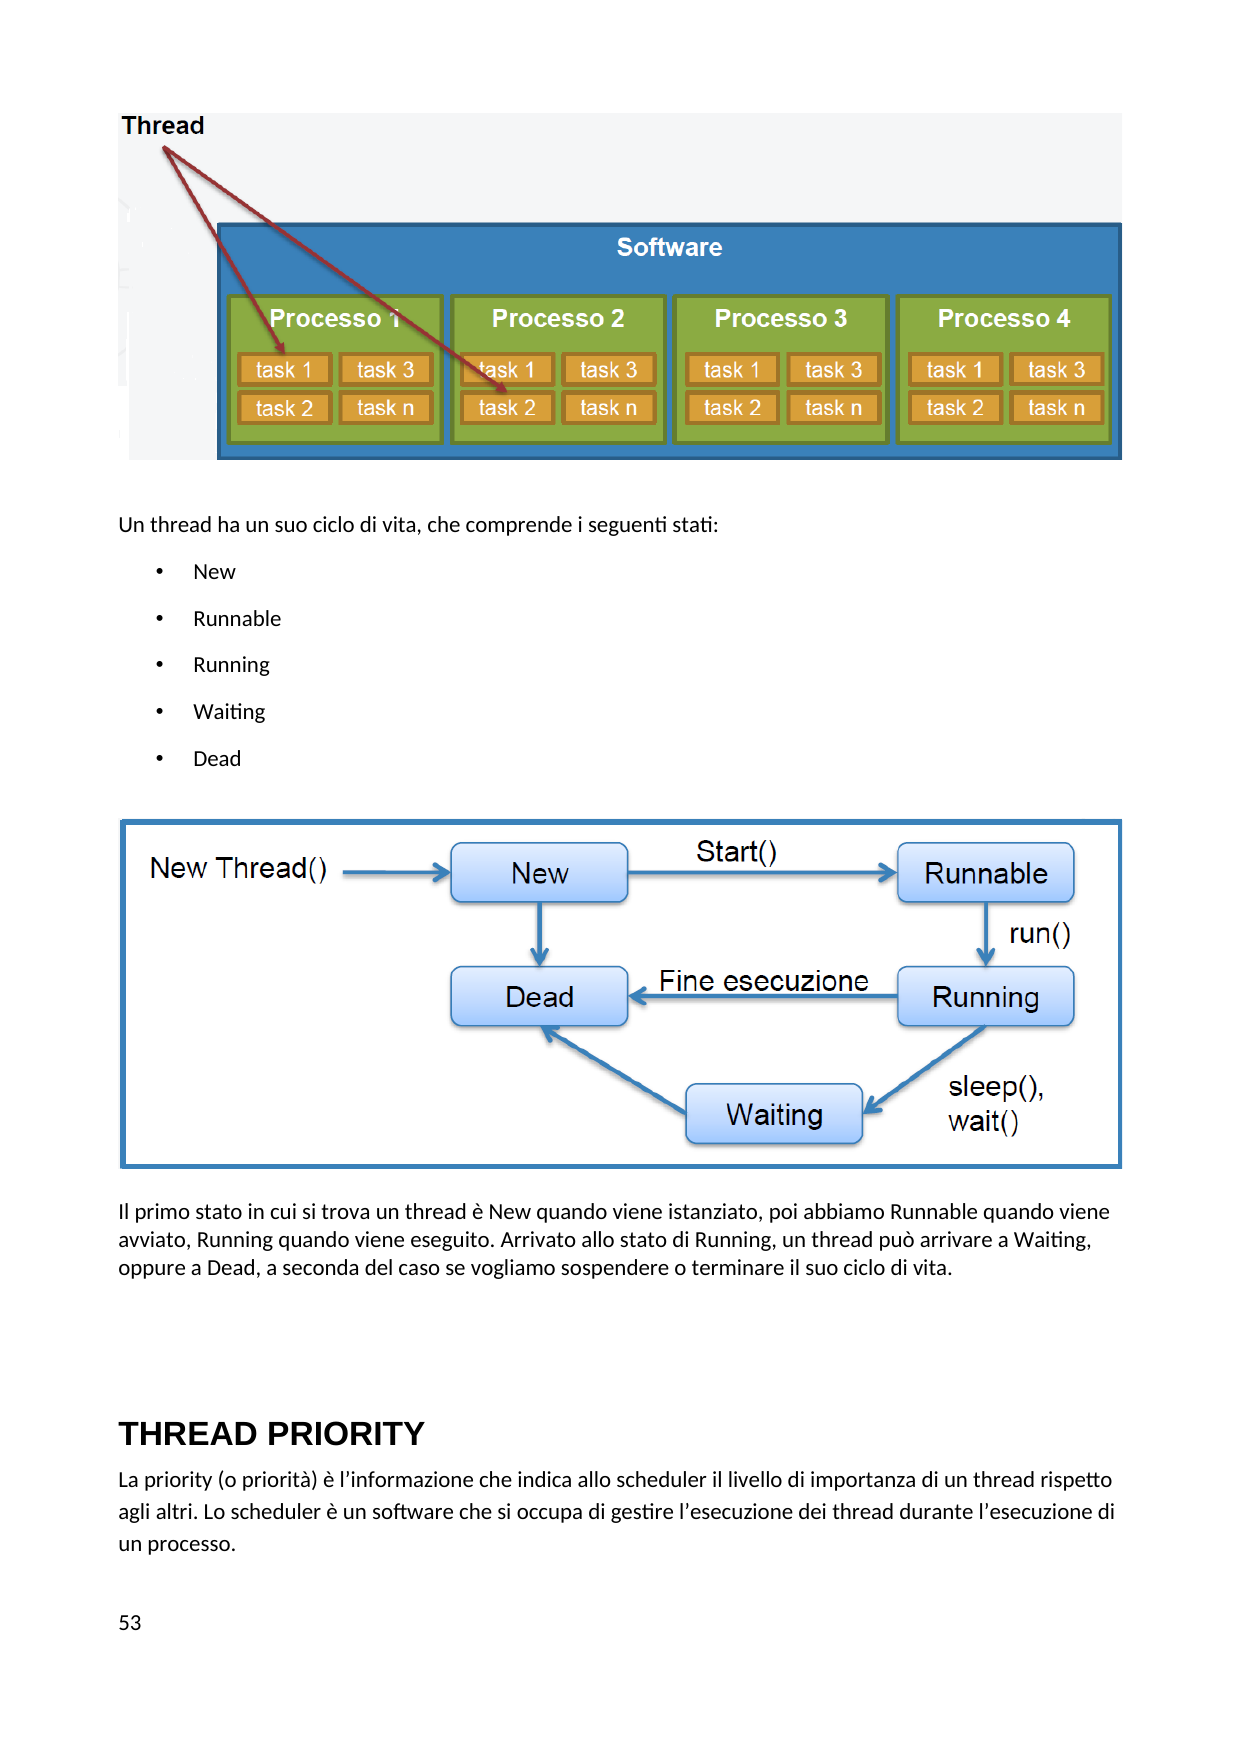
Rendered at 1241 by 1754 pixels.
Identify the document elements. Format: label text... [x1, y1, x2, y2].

picture [118, 113, 1123, 460]
list Runnable [156, 604, 1122, 632]
list Running [156, 651, 1122, 679]
text La priority (o priorità) è l’informazione che indica allo scheduler il livello di importanza di un thread rispetto agli altri. Lo scheduler è un software che si occupa di gestire l’esecuzione dei thread durante l’esecuzione di un processo. [118, 1465, 1122, 1557]
picture [118, 818, 1123, 1169]
subtitle THREAD PRIORITY [118, 1414, 1122, 1452]
text Un thread ha un suo ciclo di vita, che comprende i seguenti stati: [118, 510, 1122, 538]
list New [156, 557, 1122, 585]
list Dead [156, 744, 1122, 772]
list Waiting [156, 697, 1122, 725]
text Il primo stato in cui si trova un thread è New quando viene istanziato, poi abbiamo Runnable quando viene avviato, Running quando viene eseguito. Arrivato allo stato di Running, un thread può arrivare a Waiting, oppure a Dead, a seconda del caso se vogliamo sospendere o terminare il suo ciclo di vita. [118, 1197, 1122, 1281]
